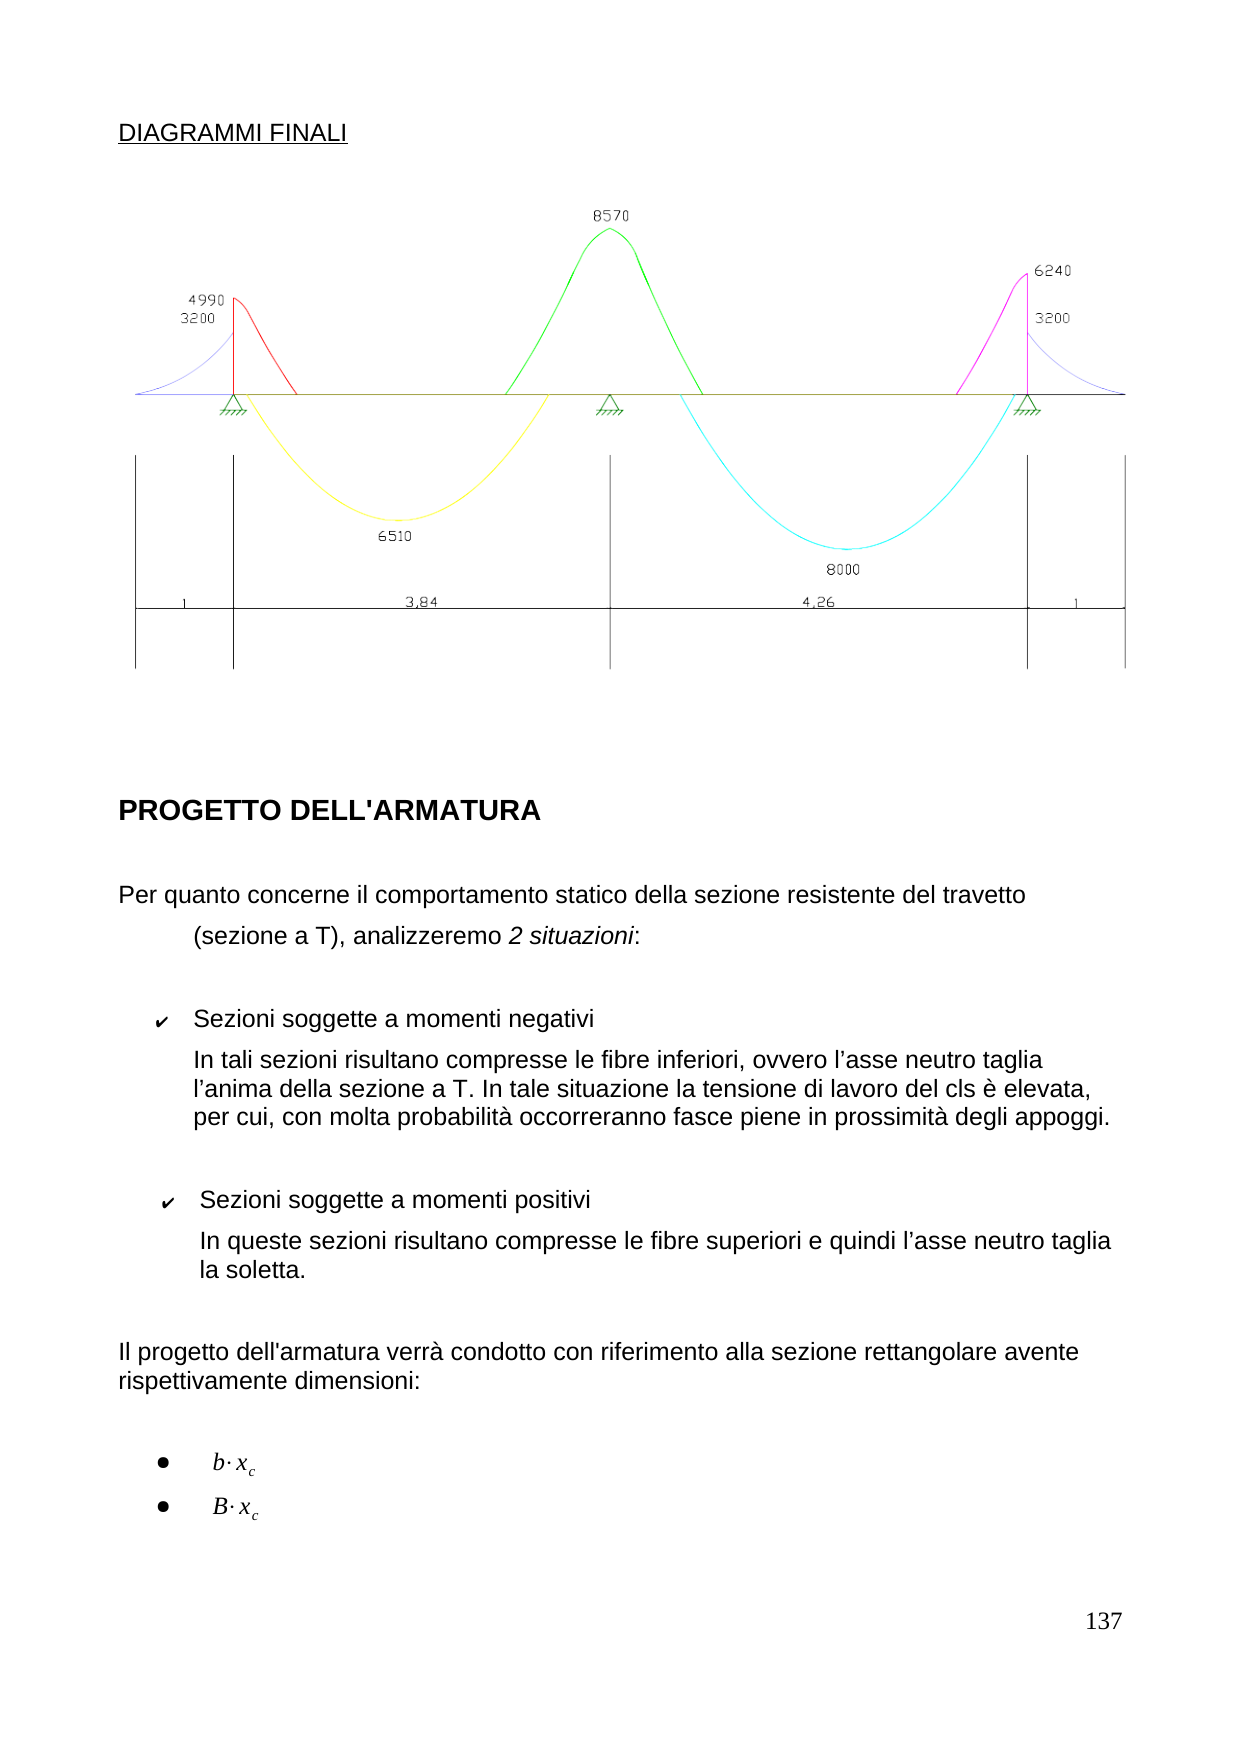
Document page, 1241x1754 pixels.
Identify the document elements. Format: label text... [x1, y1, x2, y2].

subtitle PROGETTO DELL'ARMATURA [118, 792, 1122, 826]
list (sezione a T), analizzeremo 2 situazioni: [156, 921, 1122, 950]
list Sezioni soggette a momenti positivi [162, 1185, 1122, 1213]
subtitle DIAGRAMMI FINALI [118, 118, 1122, 147]
list Sezioni soggette a momenti negativi [156, 1003, 1122, 1032]
list In queste sezioni risultano compresse le fibre superiori e quindi l’asse neutro taglia la soletta. [162, 1226, 1122, 1283]
text Il progetto dell'armatura verrà condotto con riferimento alla sezione rettangolare avente rispettivamente dimensioni: [118, 1337, 1122, 1395]
list In tali sezioni risultano compresse le fibre inferiori, ovvero l’asse neutro taglia l’anima della sezione a T. In tale situazione la tensione di lavoro del cls è elevata, per cui, con molta probabilità occorreranno fasce piene in prossimità degli appoggi. [156, 1045, 1122, 1131]
text Per quanto concerne il comportamento statico della sezione resistente del travetto [118, 880, 1122, 908]
